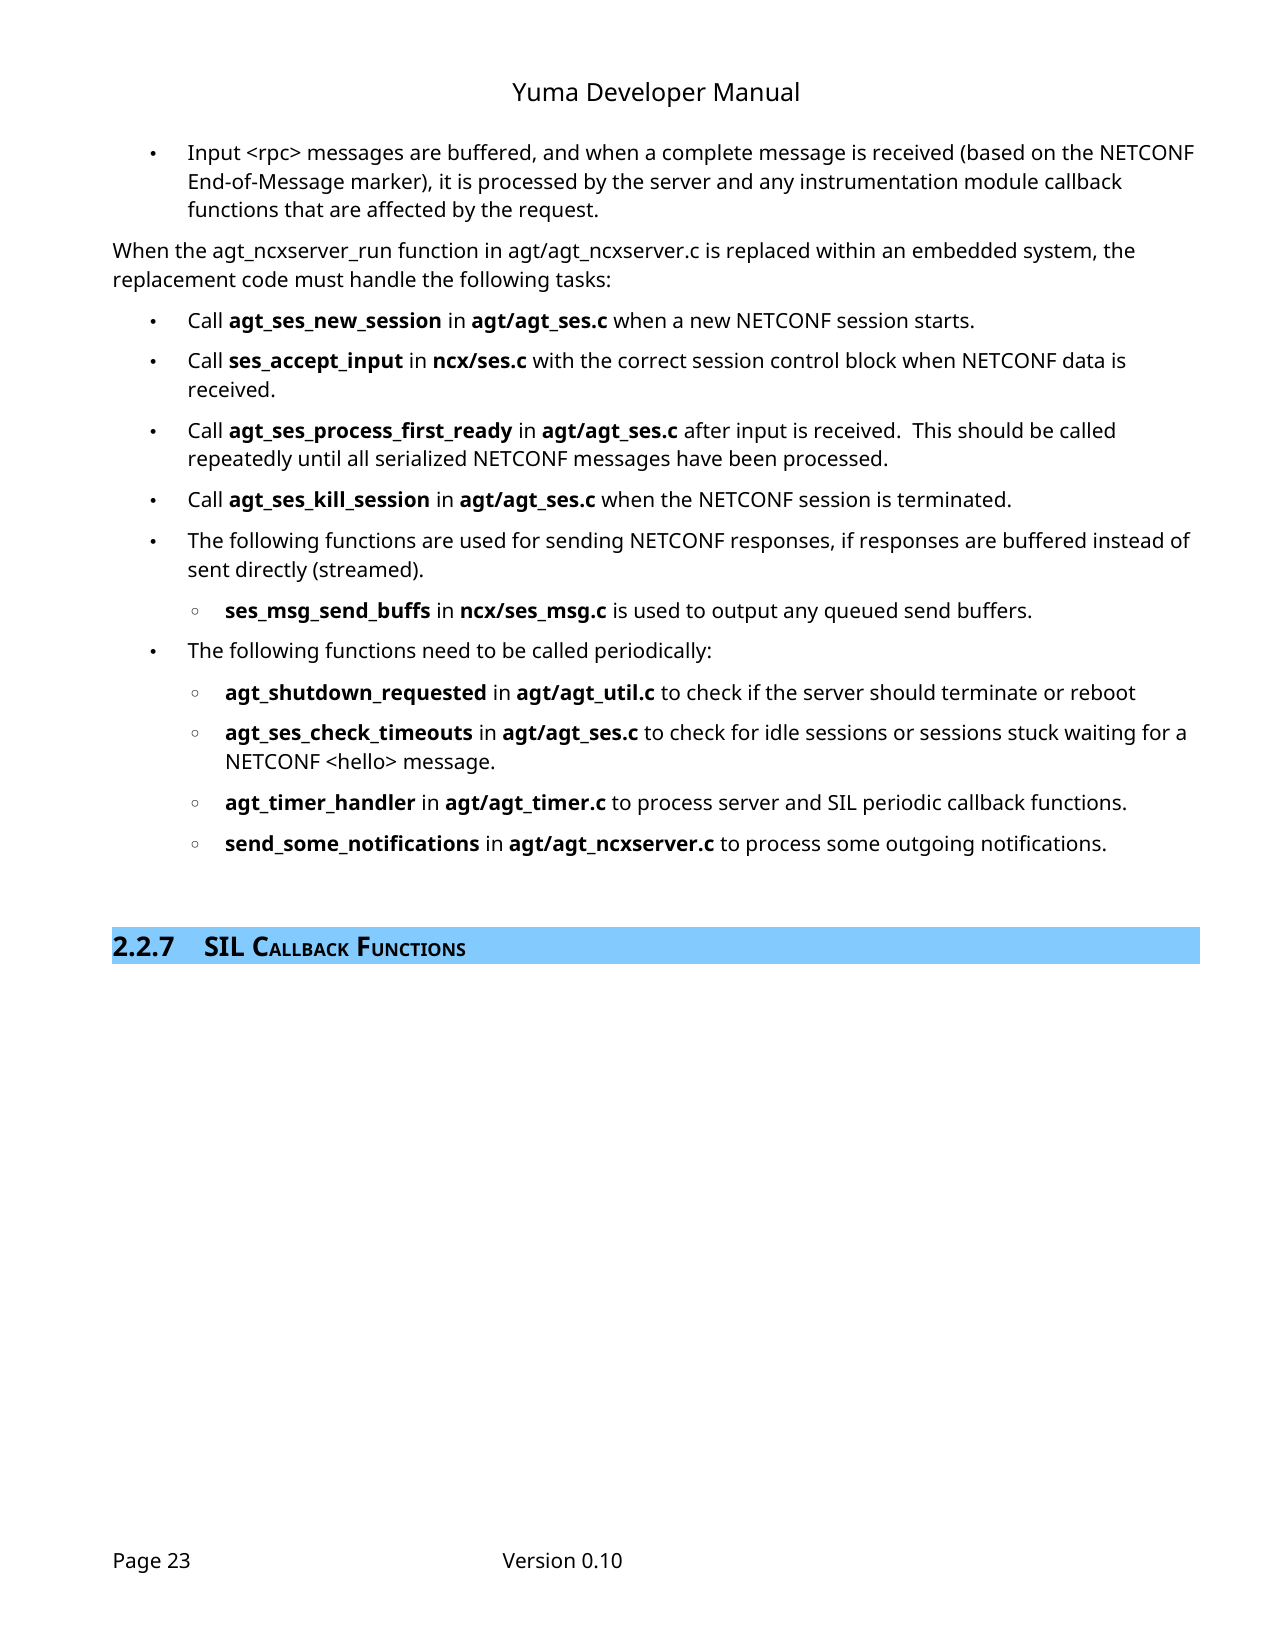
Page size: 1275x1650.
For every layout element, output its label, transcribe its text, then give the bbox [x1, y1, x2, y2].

list Call agt_ses_kill_session in agt/agt_ses.c when the NETCONF session is terminated. [150, 485, 1200, 514]
list agt_timer_handler in agt/agt_timer.c to process server and SIL periodic callback functions. [187, 788, 1200, 816]
list agt_shutdown_requested in agt/agt_util.c to check if the server should terminate or reboot [187, 678, 1200, 706]
list Call agt_ses_process_first_ready in agt/agt_ses.c after input is received. This should be called repeatedly until all serialized NETCONF messages have been processed. [150, 416, 1200, 473]
list The following functions are used for sending NETCONF responses, if responses are buffered instead of sent directly (streamed). [150, 526, 1200, 583]
list The following functions need to be called periodically: [150, 637, 1200, 665]
list Call agt_ses_new_session in agt/agt_ses.c when a new NETCONF session starts. [150, 306, 1200, 334]
list send_some_notifications in agt/agt_ncxserver.c to process some outgoing notifications. [187, 829, 1200, 857]
list agt_ses_check_timeouts in agt/agt_ses.c to check for idle sessions or sessions stuck waiting for a NETCONF <hello> message. [187, 718, 1200, 775]
list Call ses_accept_input in ncx/ses.c with the correct session control block when NETCONF data is received. [150, 347, 1200, 403]
list ses_msg_send_buffs in ncx/ses_msg.c is used to output any queued send buffers. [187, 596, 1200, 624]
text When the agt_ncxserver_run function in agt/agt_ncxserver.c is replaced within an embedded system, the replacement code must handle the following tasks: [112, 236, 1200, 293]
subtitle SIL Callback Functions [112, 927, 1200, 964]
list Input <rpc> messages are buffered, and when a complete message is received (based on the NETCONF End-of-Message marker), it is processed by the server and any instrumentation module callback functions that are affected by the request. [150, 138, 1200, 224]
